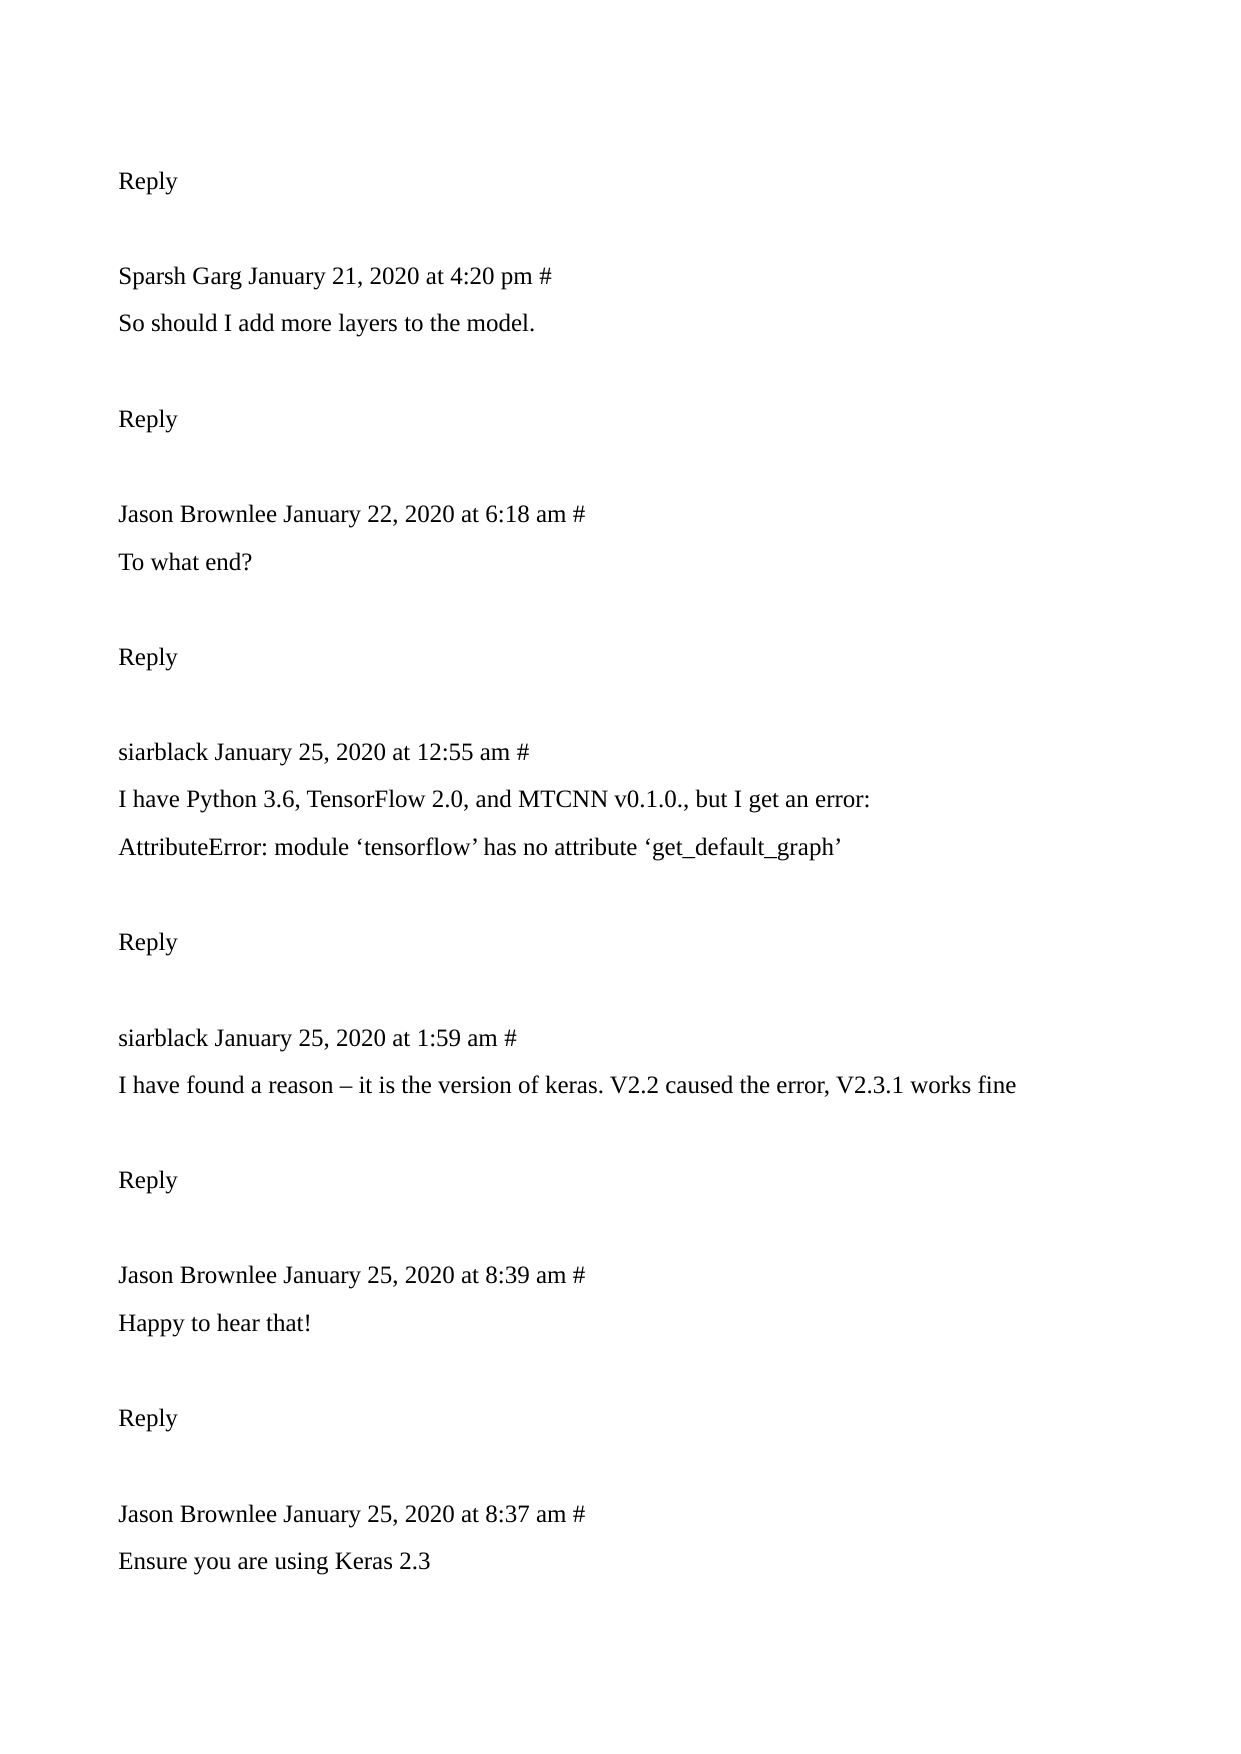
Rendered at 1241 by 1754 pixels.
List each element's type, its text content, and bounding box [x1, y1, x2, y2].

text I have Python 3.6, TensorFlow 2.0, and MTCNN v0.1.0., but I get an error: [118, 784, 1122, 813]
text Sparsh Garg January 21, 2020 at 4:20 pm # [118, 261, 1122, 290]
text Happy to hear that! [118, 1308, 1122, 1337]
text I have found a reason – it is the version of keras. V2.2 caused the error, V2.3.1 works fine [118, 1070, 1122, 1099]
text AttributeError: module ‘tensorflow’ has no attribute ‘get_default_graph’ [118, 832, 1122, 861]
text Reply [118, 642, 1122, 671]
text Reply [118, 927, 1122, 956]
text Ensure you are using Keras 2.3 [118, 1546, 1122, 1575]
text Jason Brownlee January 25, 2020 at 8:39 am # [118, 1261, 1122, 1289]
text Reply [118, 1165, 1122, 1194]
text Reply [118, 166, 1122, 194]
text To what end? [118, 547, 1122, 575]
text Jason Brownlee January 25, 2020 at 8:37 am # [118, 1499, 1122, 1527]
text siarblack January 25, 2020 at 12:55 am # [118, 737, 1122, 766]
text Reply [118, 1403, 1122, 1432]
text siarblack January 25, 2020 at 1:59 am # [118, 1023, 1122, 1051]
text So should I add more layers to the model. [118, 308, 1122, 337]
text Jason Brownlee January 22, 2020 at 6:18 am # [118, 499, 1122, 528]
text Reply [118, 404, 1122, 432]
